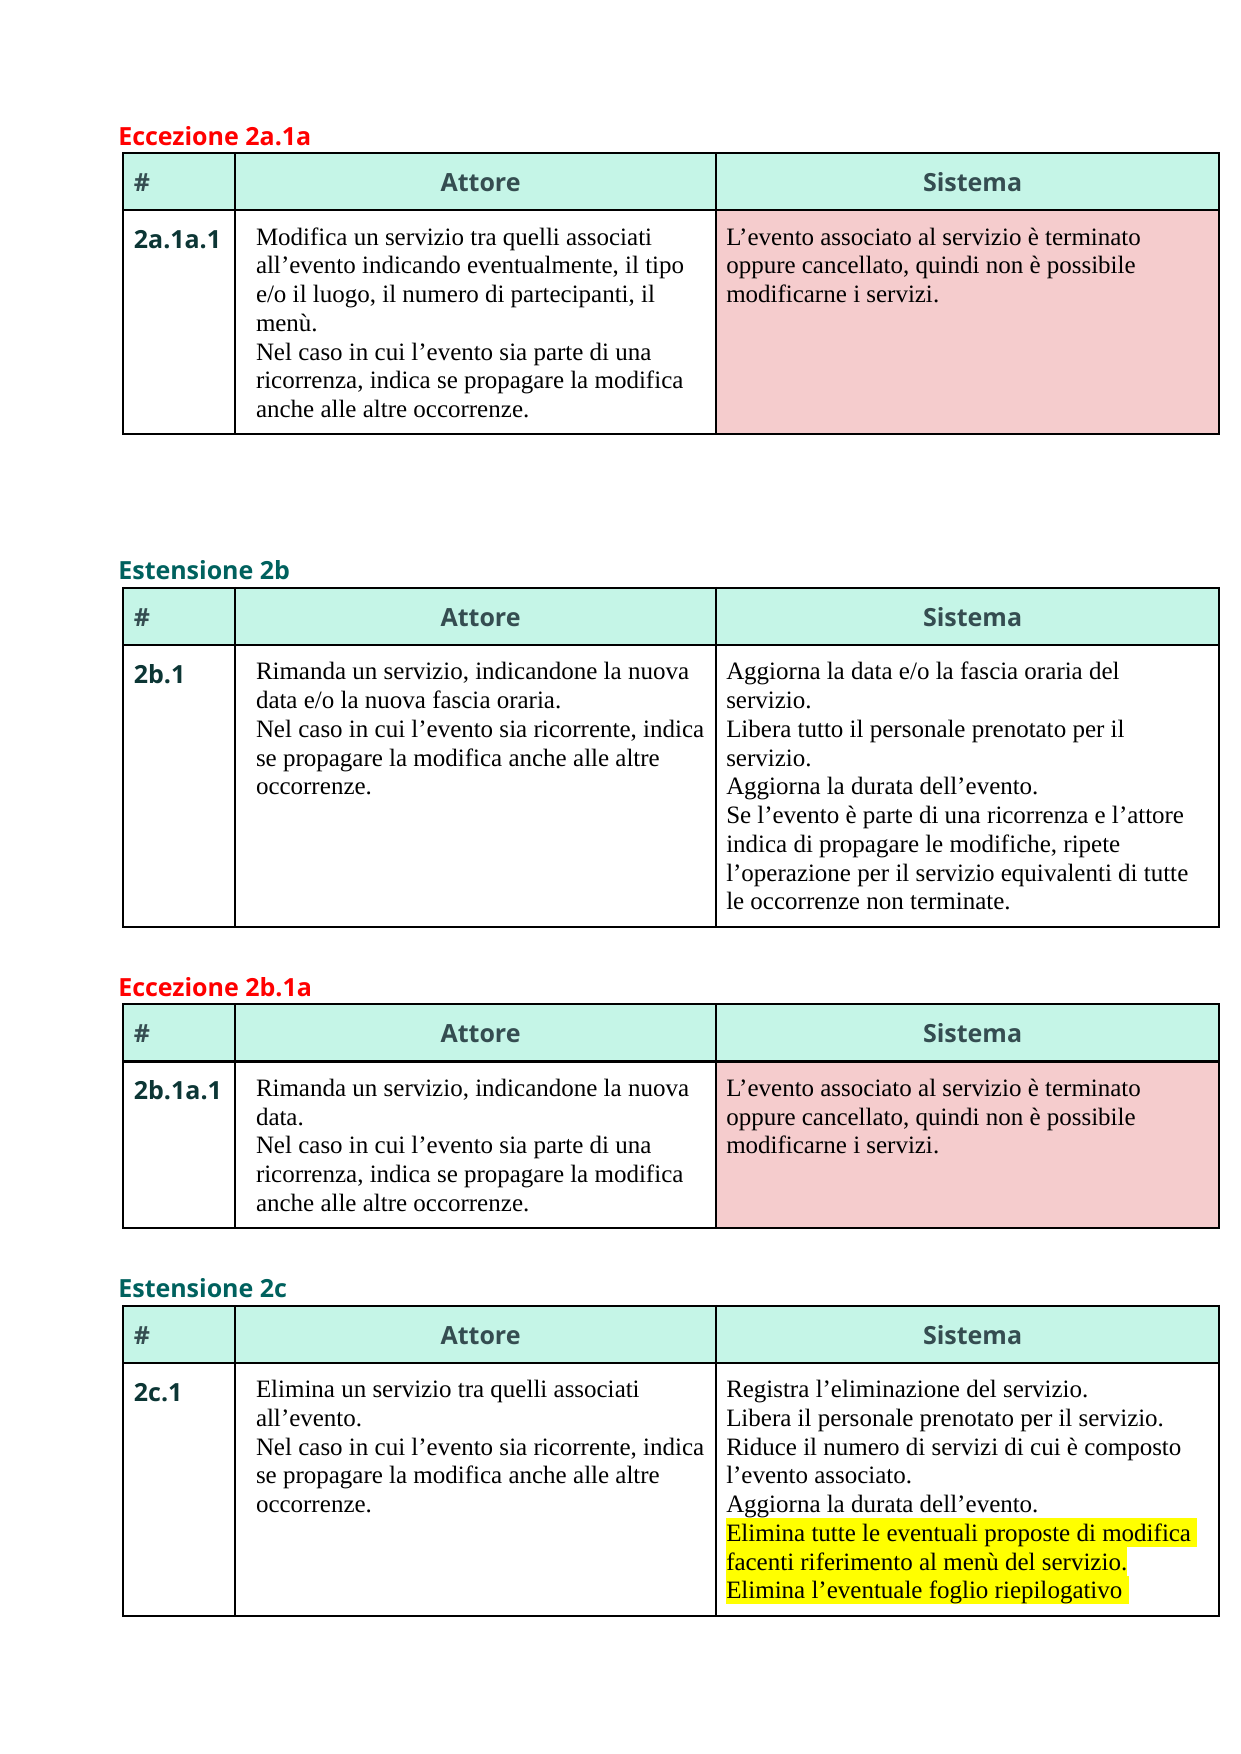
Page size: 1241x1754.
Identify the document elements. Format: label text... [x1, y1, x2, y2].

table_header # [124, 589, 234, 644]
table_cell L’evento associato al servizio è terminato oppure cancellato, quindi non è possibile modificarne i servizi. [717, 1063, 1218, 1227]
table_cell 2a.1a.1 [124, 211, 234, 433]
table_header # [124, 1307, 234, 1362]
table_header Attore [236, 154, 715, 209]
table_cell Modifica un servizio tra quelli associati all’evento indicando eventualmente, il tipo e/o il luogo, il numero di partecipanti, il menù. Nel caso in cui l’evento sia parte di una ricorrenza, indica se propagare la modifica anche alle altre occorrenze. [236, 211, 715, 433]
table_cell Aggiorna la data e/o la fascia oraria del servizio. Libera tutto il personale prenotato per il servizio. Aggiorna la durata dell’evento. Se l’evento è parte di una ricorrenza e l’attore indica di propagare le modifiche, ripete l’operazione per il servizio equivalenti di tutte le occorrenze non terminate. [717, 646, 1218, 926]
subtitle Eccezione 2a.1a [118, 118, 1122, 152]
table_cell Rimanda un servizio, indicandone la nuova data. Nel caso in cui l’evento sia parte di una ricorrenza, indica se propagare la modifica anche alle altre occorrenze. [236, 1063, 715, 1227]
table_header Attore [236, 589, 715, 644]
table_cell 2b.1a.1 [124, 1063, 234, 1227]
table_header # [124, 1005, 234, 1060]
table_header Attore [236, 1005, 715, 1060]
table_header Sistema [717, 1307, 1218, 1362]
table_cell Elimina un servizio tra quelli associati all’evento. Nel caso in cui l’evento sia ricorrente, indica se propagare la modifica anche alle altre occorrenze. [236, 1364, 715, 1615]
table_header Attore [236, 1307, 715, 1362]
table_cell L’evento associato al servizio è terminato oppure cancellato, quindi non è possibile modificarne i servizi. [717, 211, 1218, 433]
subtitle Estensione 2b [118, 553, 1122, 587]
table_cell 2c.1 [124, 1364, 234, 1615]
table_header Sistema [717, 589, 1218, 644]
table_cell 2b.1 [124, 646, 234, 926]
table_cell Rimanda un servizio, indicandone la nuova data e/o la nuova fascia oraria. Nel caso in cui l’evento sia ricorrente, indica se propagare la modifica anche alle altre occorrenze. [236, 646, 715, 926]
table_header Sistema [717, 154, 1218, 209]
subtitle Estensione 2c [118, 1271, 1122, 1305]
table_header Sistema [717, 1005, 1218, 1060]
subtitle Eccezione 2b.1a [118, 969, 1122, 1003]
table_header # [124, 154, 234, 209]
table_cell Registra l’eliminazione del servizio. Libera il personale prenotato per il servizio. Riduce il numero di servizi di cui è composto l’evento associato. Aggiorna la durata dell’evento. Elimina tutte le eventuali proposte di modifica facenti riferimento al menù del servizio. Elimina l’eventuale foglio riepilogativo [717, 1364, 1218, 1615]
